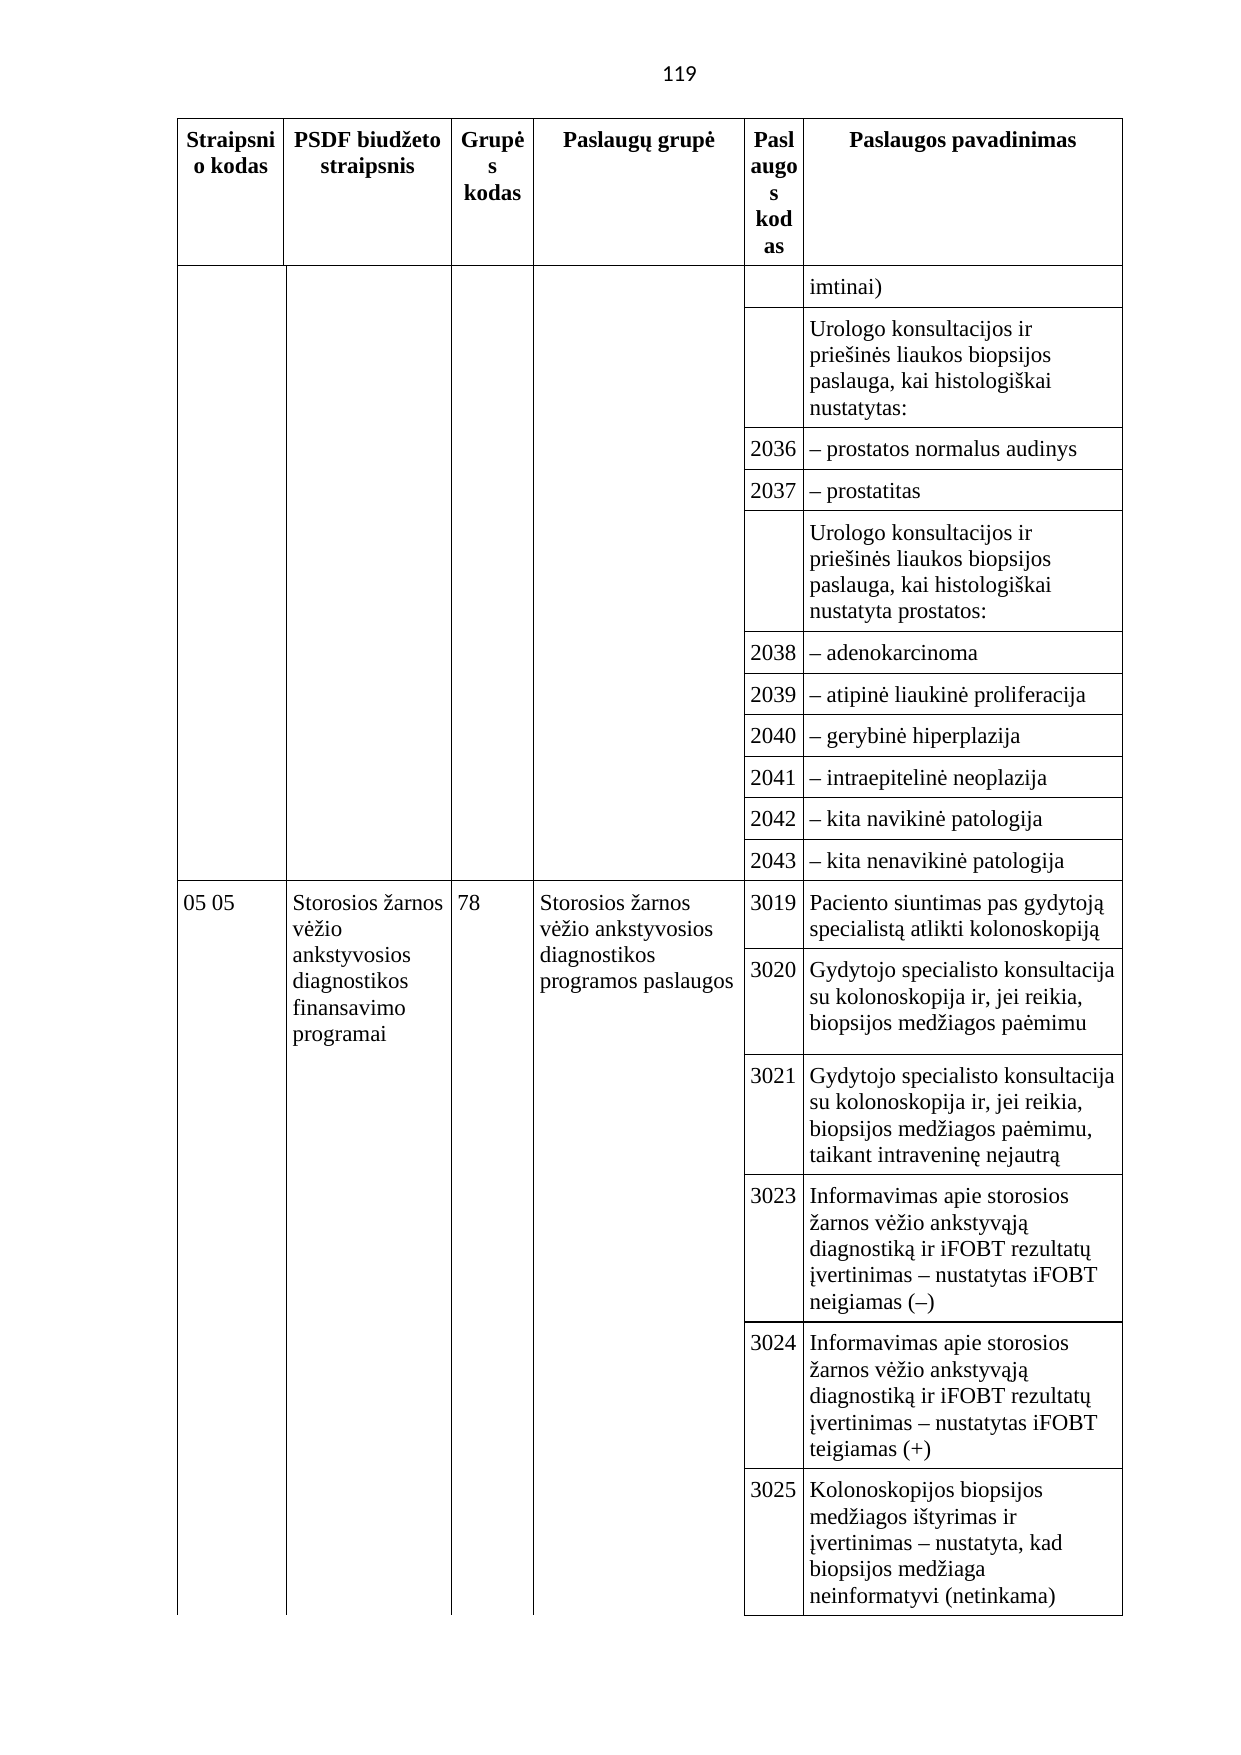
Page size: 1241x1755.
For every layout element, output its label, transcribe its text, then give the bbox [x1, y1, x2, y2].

table_header Grupės kodas [452, 119, 533, 265]
table_cell 2036 [745, 428, 803, 469]
table_cell 3021 [745, 1055, 803, 1174]
table_header PSDF biudžeto straipsnis [284, 119, 451, 265]
table_cell [452, 1321, 533, 1468]
table_cell imtinai) [804, 266, 1122, 307]
table_header Paslaugos kodas [745, 119, 803, 265]
table_cell [287, 1321, 451, 1468]
table_cell [534, 714, 744, 756]
table_cell [452, 1174, 533, 1321]
table_cell [534, 427, 744, 469]
table_cell [178, 307, 286, 427]
table_cell [287, 1174, 451, 1321]
table_cell 05 05 [178, 881, 286, 948]
table_cell [534, 673, 744, 714]
table_cell [178, 756, 286, 797]
table_cell [287, 673, 451, 714]
table_header Paslaugos pavadinimas [804, 119, 1122, 265]
table_cell – atipinė liaukinė proliferacija [804, 674, 1122, 714]
table_cell [178, 510, 286, 631]
table_cell – prostatos normalus audinys [804, 428, 1122, 469]
table_cell [178, 714, 286, 756]
table_cell [287, 427, 451, 469]
table_cell [745, 266, 803, 307]
table_cell Gydytojo specialisto konsultacija su kolonoskopija ir, jei reikia, biopsijos medžiagos paėmimu, taikant intraveninę nejautrą [804, 1055, 1122, 1174]
table_cell – kita nenavikinė patologija [804, 840, 1122, 880]
table_cell [287, 756, 451, 797]
table_cell [178, 1054, 286, 1174]
table_cell [178, 469, 286, 510]
table_cell Storosios žarnos vėžio ankstyvosios diagnostikos finansavimo programai [287, 881, 451, 1054]
table_cell [287, 307, 451, 427]
table_cell 2039 [745, 674, 803, 714]
table_cell [178, 839, 286, 880]
table_cell – kita navikinė patologija [804, 798, 1122, 839]
table_cell [452, 1468, 533, 1615]
table_cell [452, 631, 533, 673]
table_cell [287, 510, 451, 631]
table_cell [287, 469, 451, 510]
table_cell [178, 673, 286, 714]
table_cell [534, 510, 744, 631]
table_cell [452, 427, 533, 469]
table_cell [178, 948, 286, 1054]
table_cell [287, 631, 451, 673]
table_cell Storosios žarnos vėžio ankstyvosios diagnostikos programos paslaugos [534, 881, 744, 1054]
table_cell [452, 756, 533, 797]
table_cell [452, 1054, 533, 1174]
table_cell Kolonoskopijos biopsijos medžiagos ištyrimas ir įvertinimas – nustatyta, kad biopsijos medžiaga neinformatyvi (netinkama) [804, 1469, 1122, 1615]
table_cell 2041 [745, 757, 803, 797]
table_cell [178, 797, 286, 839]
table_cell [452, 469, 533, 510]
table_cell 3025 [745, 1469, 803, 1615]
table_cell [534, 469, 744, 510]
table_cell [178, 266, 286, 307]
table_cell 2043 [745, 840, 803, 880]
table_cell [534, 797, 744, 839]
table_cell [534, 756, 744, 797]
table_cell 3019 [745, 881, 803, 948]
table_cell Urologo konsultacijos ir priešinės liaukos biopsijos paslauga, kai histologiškai nustatytas: [804, 308, 1122, 427]
table_cell [534, 1468, 744, 1615]
table_cell [287, 1468, 451, 1615]
table_cell 3020 [745, 949, 803, 1054]
table_cell 3023 [745, 1175, 803, 1321]
table_cell [452, 266, 533, 307]
table_cell [534, 266, 744, 307]
table_cell 2040 [745, 715, 803, 756]
table_cell [287, 839, 451, 880]
table_cell [452, 714, 533, 756]
table_cell [534, 631, 744, 673]
table_cell 78 [452, 881, 533, 948]
table_header Paslaugų grupė [534, 119, 744, 265]
table_cell [178, 631, 286, 673]
table_cell – intraepitelinė neoplazija [804, 757, 1122, 797]
table_cell [534, 1054, 744, 1174]
table_cell [178, 1321, 286, 1468]
table_cell 3024 [745, 1323, 803, 1468]
table_cell [287, 266, 451, 307]
table_cell [534, 1174, 744, 1321]
table_cell [745, 511, 803, 631]
table_cell [452, 673, 533, 714]
table_cell [452, 307, 533, 427]
table_cell [534, 307, 744, 427]
table_cell [178, 427, 286, 469]
table_cell [745, 308, 803, 427]
table_cell [287, 797, 451, 839]
table_cell 2038 [745, 632, 803, 673]
table_cell – adenokarcinoma [804, 632, 1122, 673]
table_cell [452, 510, 533, 631]
table_cell Informavimas apie storosios žarnos vėžio ankstyvąją diagnostiką ir iFOBT rezultatų įvertinimas – nustatytas iFOBT teigiamas (+) [804, 1323, 1122, 1468]
table_cell [452, 797, 533, 839]
table_cell – prostatitas [804, 470, 1122, 510]
table_cell Informavimas apie storosios žarnos vėžio ankstyvąją diagnostiką ir iFOBT rezultatų įvertinimas – nustatytas iFOBT neigiamas (–) [804, 1175, 1122, 1321]
table_header Straipsnio kodas [178, 119, 283, 265]
table_cell Urologo konsultacijos ir priešinės liaukos biopsijos paslauga, kai histologiškai nustatyta prostatos: [804, 511, 1122, 631]
table_cell [534, 1321, 744, 1468]
table_cell [178, 1468, 286, 1615]
table_cell – gerybinė hiperplazija [804, 715, 1122, 756]
table_cell [452, 948, 533, 1054]
table_cell 2037 [745, 470, 803, 510]
table_cell [452, 839, 533, 880]
table_cell 2042 [745, 798, 803, 839]
table_cell [178, 1174, 286, 1321]
table_cell Gydytojo specialisto konsultacija su kolonoskopija ir, jei reikia, biopsijos medžiagos paėmimu [804, 949, 1122, 1054]
table_cell [287, 714, 451, 756]
table_cell Paciento siuntimas pas gydytoją specialistą atlikti kolonoskopiją [804, 881, 1122, 948]
table_cell [287, 1054, 451, 1174]
table_cell [534, 839, 744, 880]
